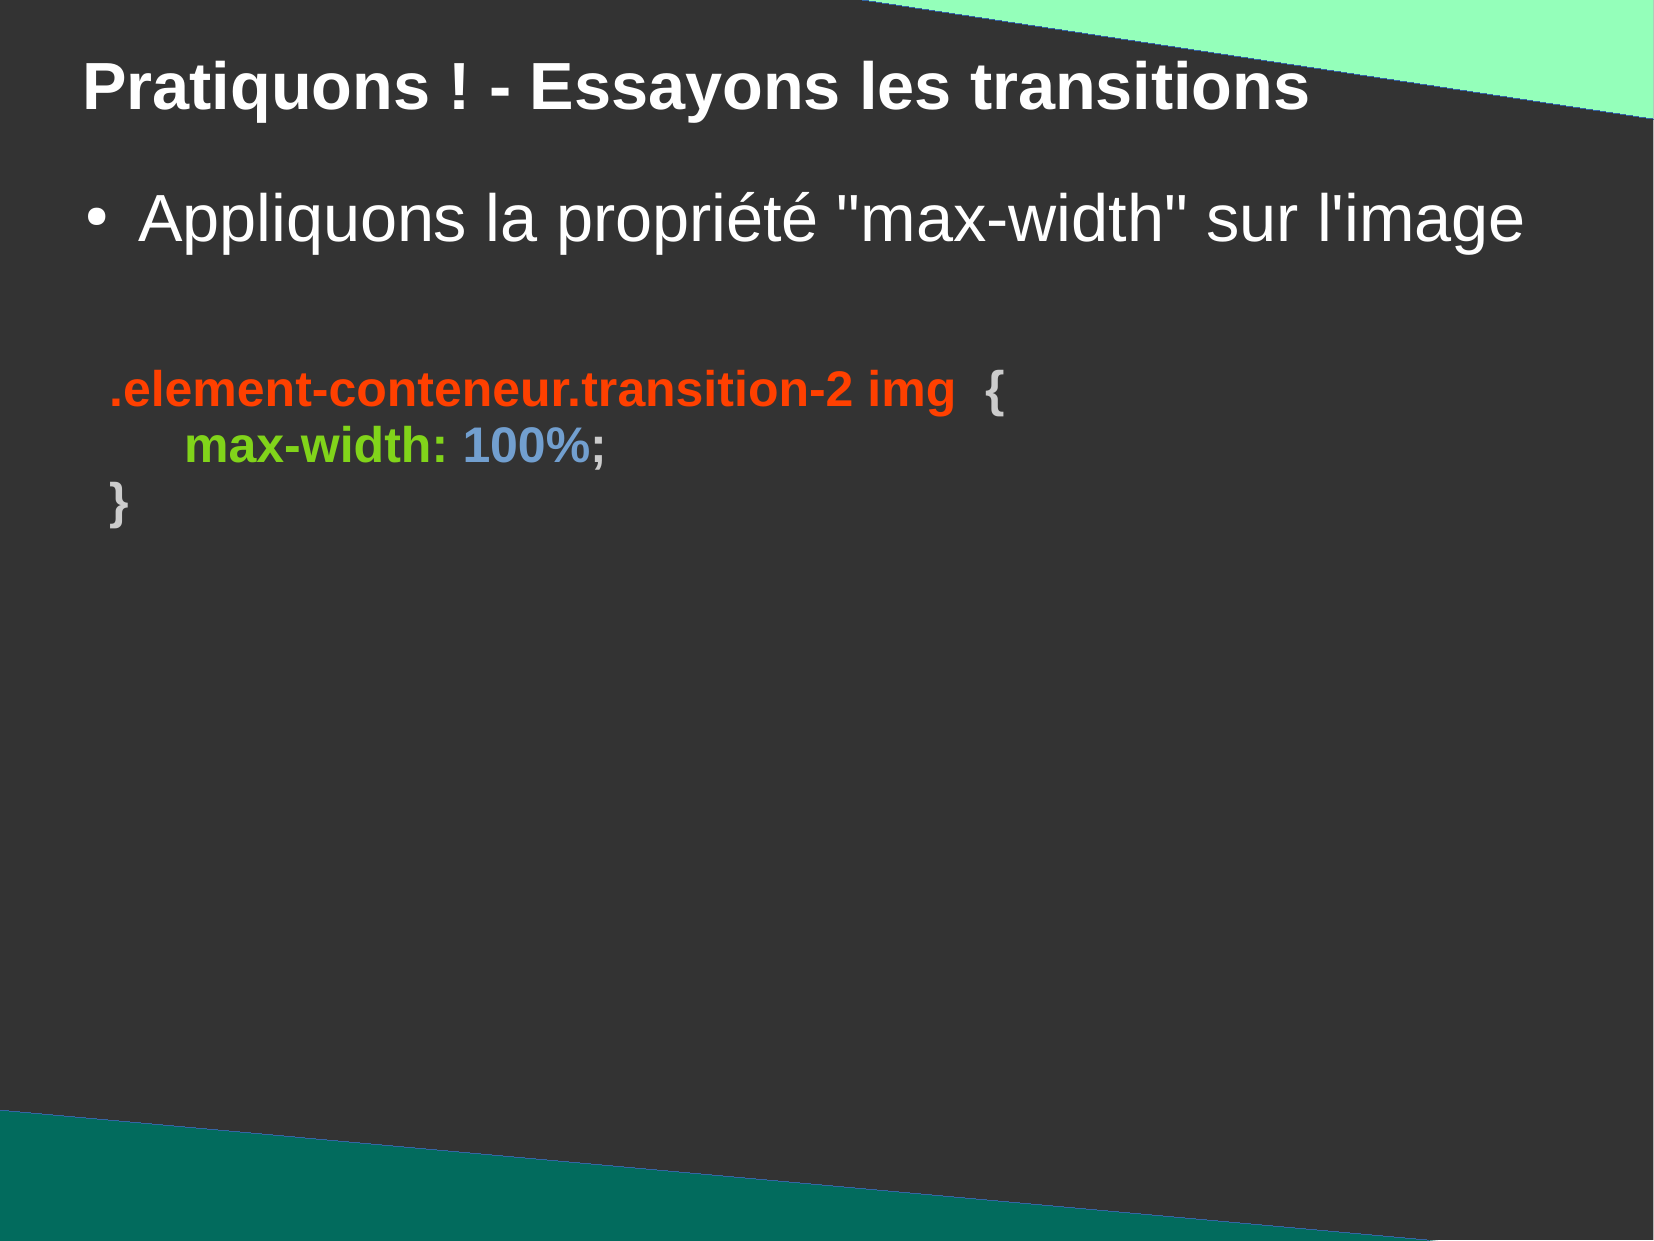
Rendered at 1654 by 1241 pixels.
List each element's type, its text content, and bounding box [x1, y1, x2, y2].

text_box .element-conteneur.transition-2 img { max-width: 100%; } [94, 354, 1489, 768]
title Pratiquons ! - Essayons les transitions [82, 49, 1630, 199]
list Appliquons la propriété "max-width" sur l'image [67, 180, 1607, 461]
text_box [862, 0, 1654, 120]
